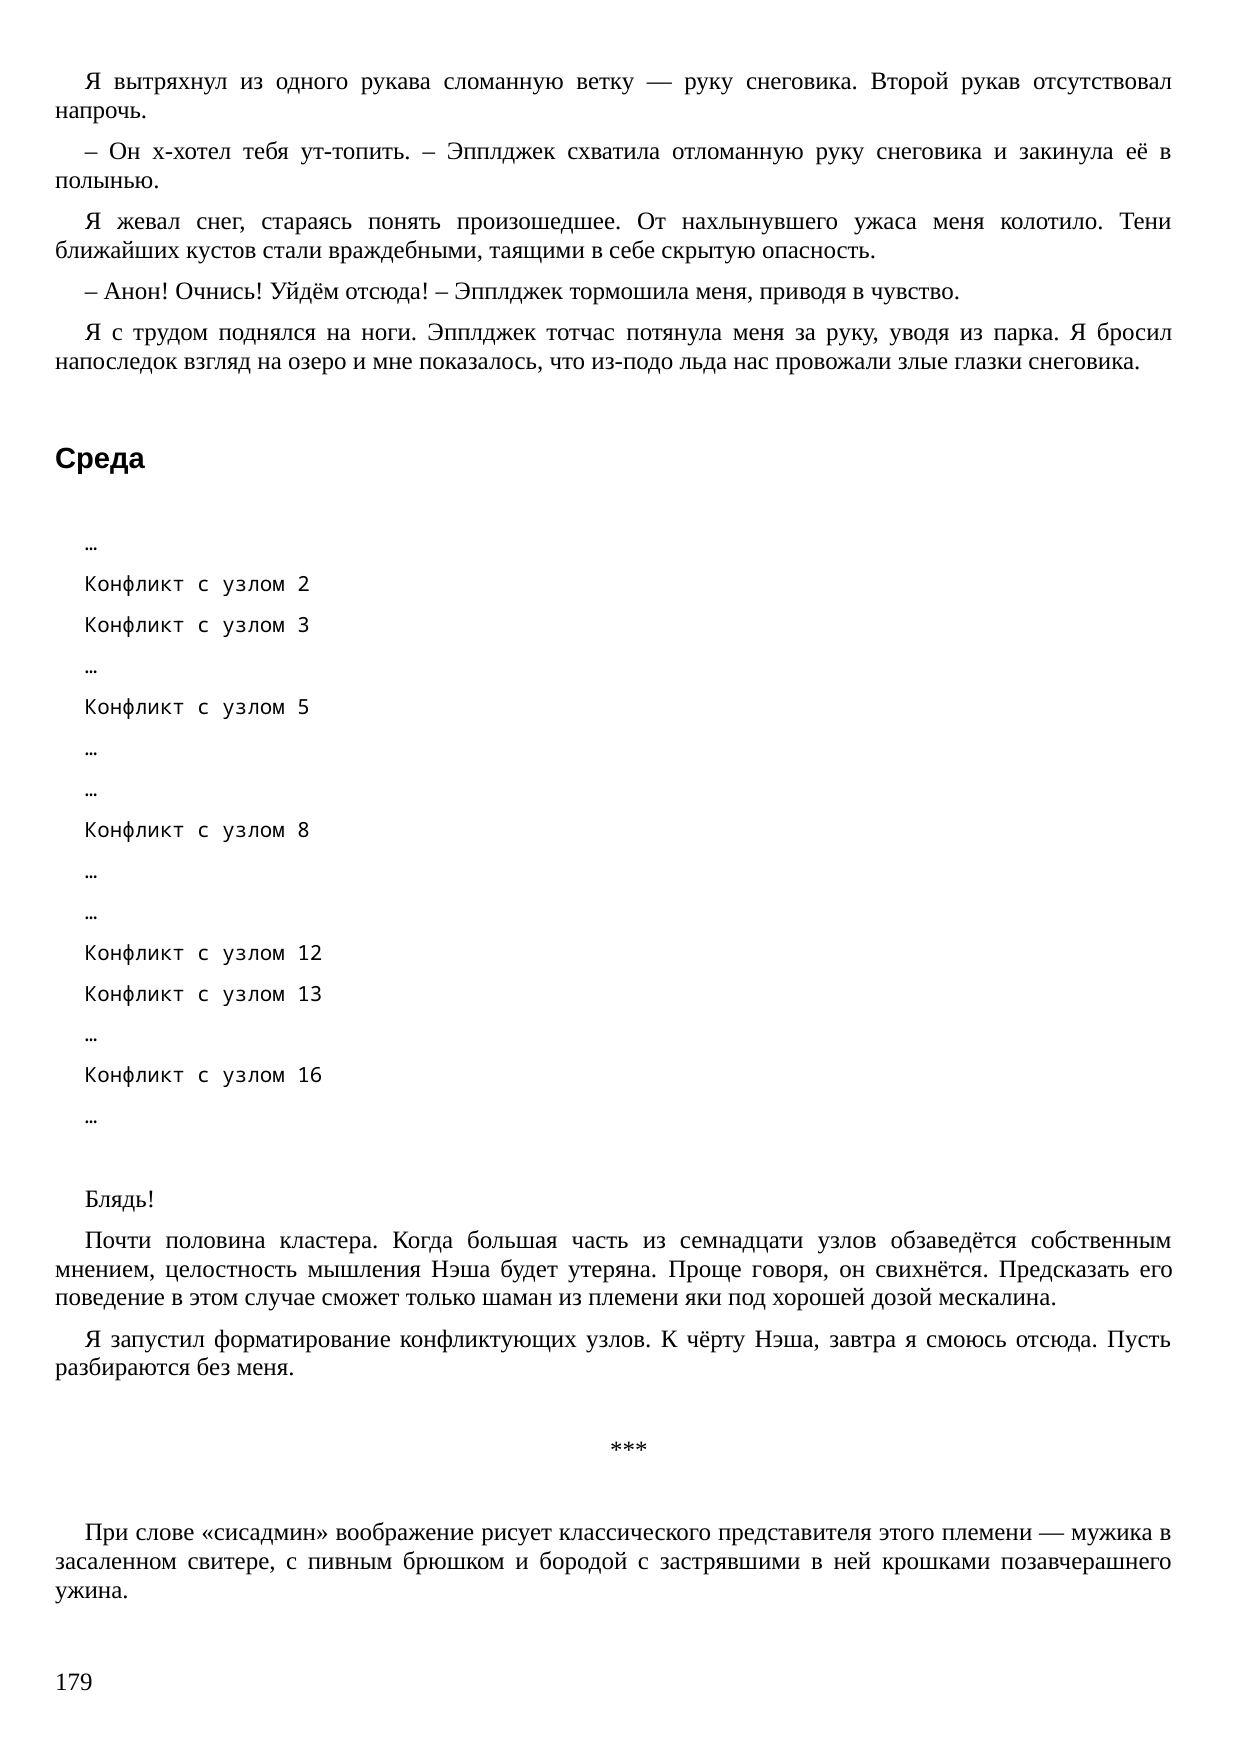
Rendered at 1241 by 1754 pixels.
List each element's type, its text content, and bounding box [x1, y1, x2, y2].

text Я жевал снег, стараясь понять произошедшее. От нахлынувшего ужаса меня колотило. Тени ближайших кустов стали враждебными, таящими в себе скрытую опасность. [55, 206, 1173, 263]
text Конфликт с узлом 16 [55, 1061, 1173, 1089]
text – Он х-хотел тебя ут-топить. – Эпплджек схватила отломанную руку снеговика и закинула её в полынью. [55, 136, 1173, 193]
text … [55, 528, 1173, 557]
text – Анон! Очнись! Уйдём отсюда! – Эпплджек тормошила меня, приводя в чувство. [55, 276, 1173, 305]
text Я запустил форматирование конфликтующих узлов. К чёрту Нэша, завтра я смоюсь отсюда. Пусть разбираются без меня. [55, 1324, 1173, 1381]
text … [55, 651, 1173, 679]
subtitle Среда [55, 441, 1173, 474]
text … [55, 733, 1173, 761]
text Блядь! [55, 1184, 1173, 1212]
text Конфликт с узлом 5 [55, 692, 1173, 721]
text *** [55, 1435, 1173, 1464]
text Я с трудом поднялся на ноги. Эпплджек тотчас потянула меня за руку, уводя из парка. Я бросил напоследок взгляд на озеро и мне показалось, что из-подо льда нас провожали злые глазки снеговика. [55, 317, 1173, 375]
text Почти половина кластера. Когда большая часть из семнадцати узлов обзаведётся собственным мнением, целостность мышления Нэша будет утеряна. Проще говоря, он свихнётся. Предсказать его поведение в этом случае сможет только шаман из племени яки под хорошей дозой мескалина. [55, 1225, 1173, 1311]
text Конфликт с узлом 2 [55, 569, 1173, 598]
text Конфликт с узлом 3 [55, 610, 1173, 639]
text Конфликт с узлом 13 [55, 979, 1173, 1007]
text … [55, 1019, 1173, 1048]
text … [55, 856, 1173, 884]
text Конфликт с узлом 12 [55, 938, 1173, 966]
text Я вытряхнул из одного рукава сломанную ветку — руку снеговика. Второй рукав отсутствовал напрочь. [55, 66, 1173, 123]
text … [55, 774, 1173, 802]
text При слове «сисадмин» воображение рисует классического представителя этого племени — мужика в засаленном свитере, с пивным брюшком и бородой с застрявшими в ней крошками позавчерашнего ужина. [55, 1517, 1173, 1604]
text Конфликт с узлом 8 [55, 815, 1173, 843]
text … [55, 897, 1173, 925]
text … [55, 1101, 1173, 1130]
